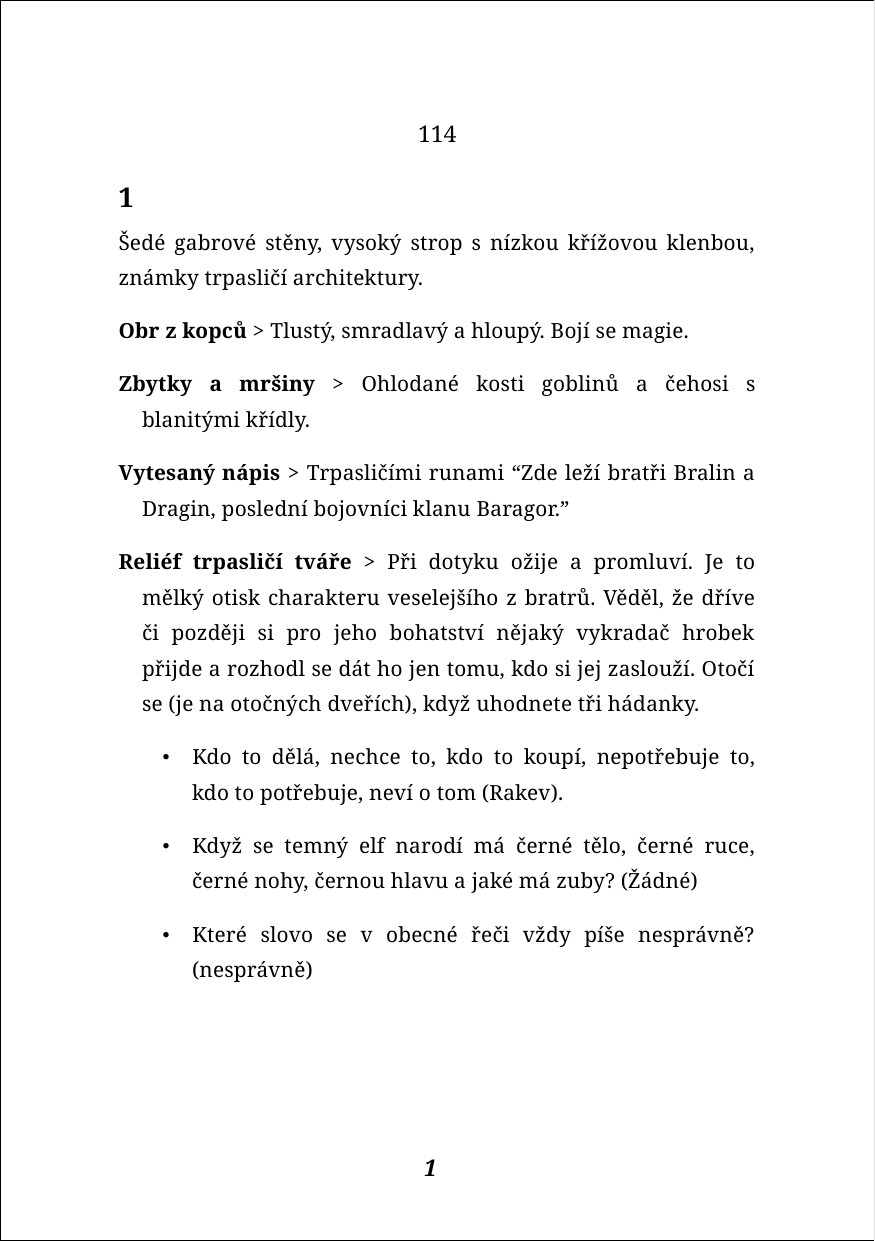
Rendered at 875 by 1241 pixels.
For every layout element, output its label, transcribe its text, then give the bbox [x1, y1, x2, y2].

subtitle 1 [118, 179, 756, 216]
list Které slovo se v obecné řeči vždy píše nesprávně? (nesprávně) [162, 920, 756, 984]
list Když se temný elf narodí má černé tělo, černé ruce, černé nohy, černou hlavu a jaké má zuby? (Žádné) [162, 831, 756, 895]
text Zbytky a mršiny > Ohlodané kosti goblinů a čehosi s blanitými křídly. [118, 369, 756, 433]
text Obr z kopců > Tlustý, smradlavý a hloupý. Bojí se magie. [118, 316, 756, 345]
text Šedé gabrové stěny, vysoký strop s nízkou křížovou klenbou, známky trpasličí architektury. [118, 228, 756, 292]
text Reliéf trpasličí tváře > Při dotyku ožije a promluví. Je to mělký otisk charakteru veselejšího z bratrů. Věděl, že dříve či později si pro jeho bohatství nějaký vykradač hrobek přijde a rozhodl se dát ho jen tomu, kdo si jej zaslouží. Otočí se (je na otočných dveřích), když uhodnete tři hádanky. [118, 547, 756, 718]
text Vytesaný nápis > Trpasličími runami “Zde leží bratři Bralin a Dragin, poslední bojovníci klanu Baragor.” [118, 458, 756, 522]
list Kdo to dělá, nechce to, kdo to koupí, nepotřebuje to, kdo to potřebuje, neví o tom (Rakev). [162, 742, 756, 806]
